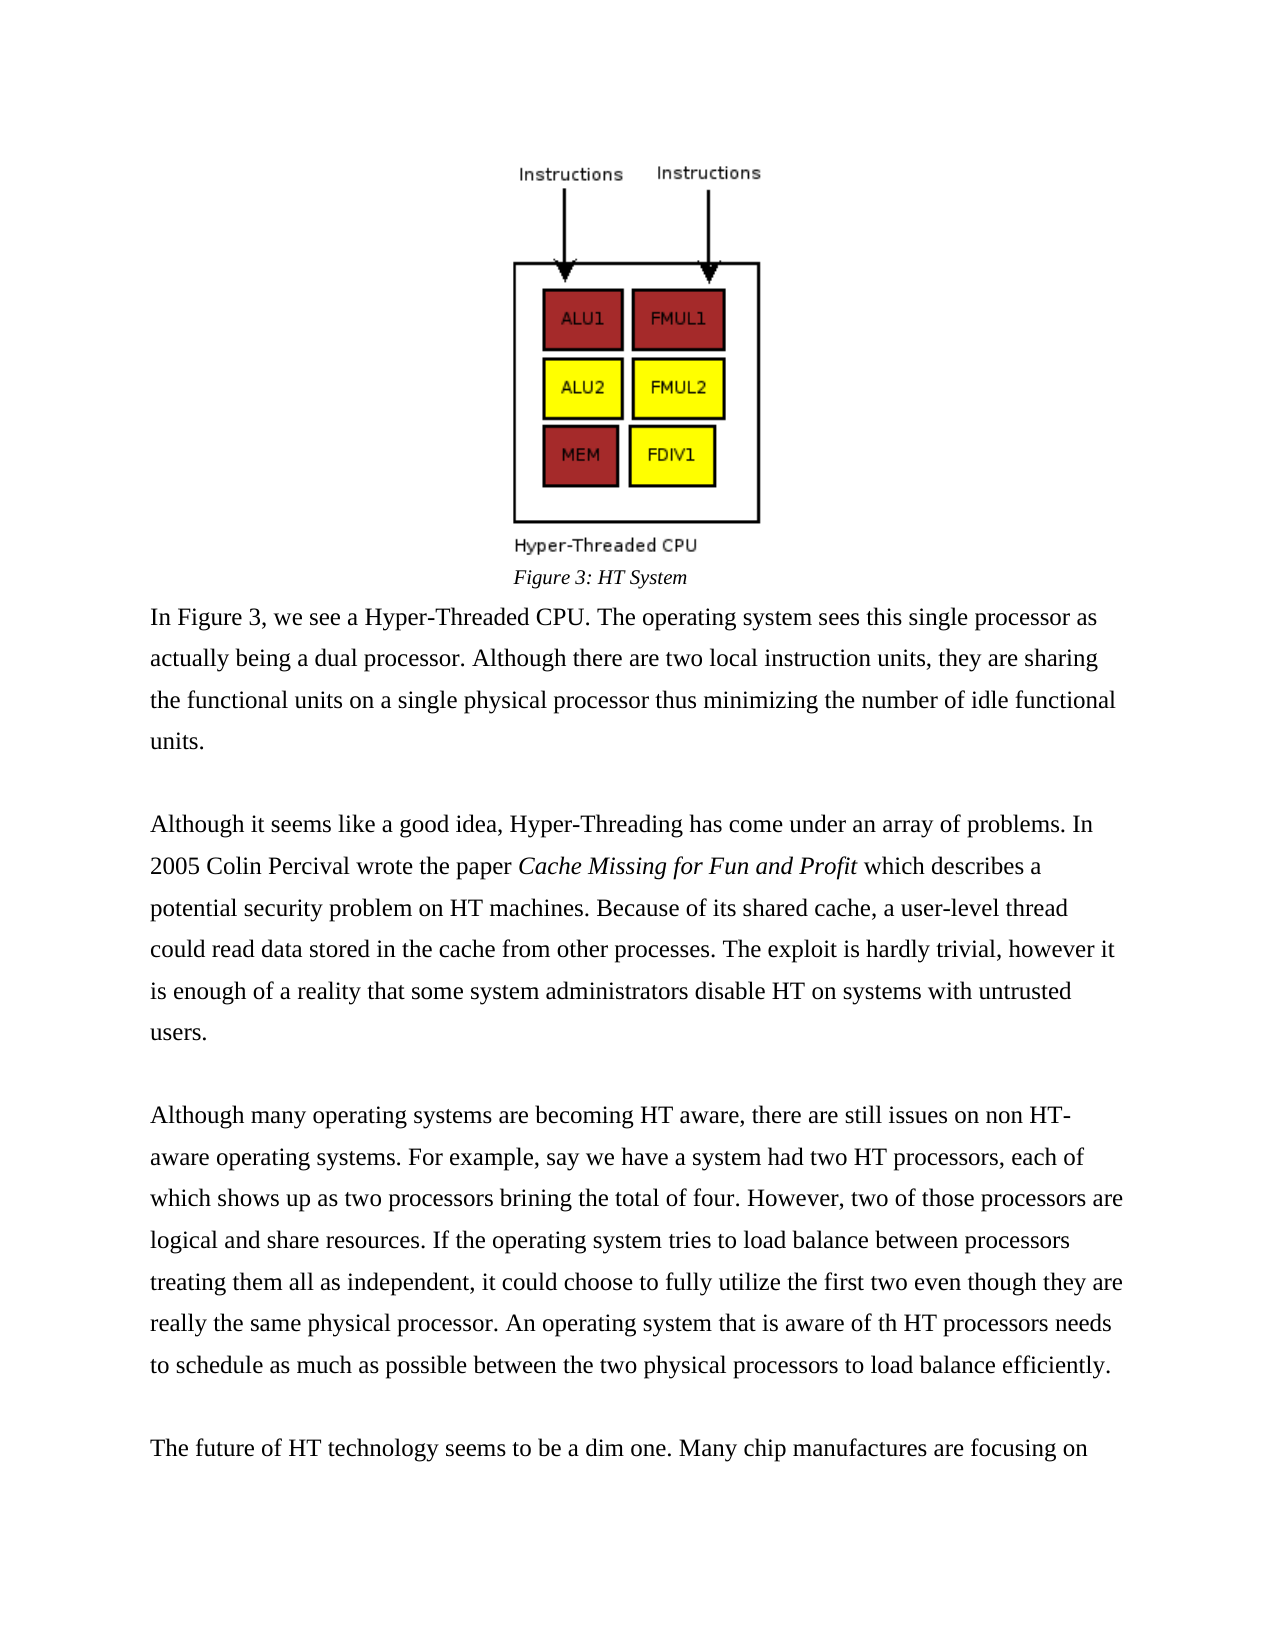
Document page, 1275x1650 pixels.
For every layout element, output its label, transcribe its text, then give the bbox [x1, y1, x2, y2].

text Although it seems like a good idea, Hyper-Threading has come under an array of problems. In 2005 Colin Percival wrote the paper Cache Missing for Fun and Profit which describes a potential security problem on HT machines. Because of its shared cache, a user-level thread could read data stored in the cache from other processes. The exploit is hardly trivial, however it is enough of a reality that some system administrators disable HT on systems with untrusted users. [150, 811, 1125, 1046]
text In Figure 3, we see a Hyper-Threaded CPU. The operating system sees this single processor as actually being a dual processor. Although there are two local instruction units, they are sharing the functional units on a single physical processor thus minimizing the number of idle functional units. [150, 150, 1125, 755]
picture [513, 162, 762, 566]
text Although many operating systems are becoming HT aware, there are still issues on non HT-aware operating systems. For example, say we have a system had two HT processors, each of which shows up as two processors brining the total of four. However, two of those processors are logical and share resources. If the operating system tries to load balance between processors treating them all as independent, it could choose to fully utilize the first two even though they are really the same physical processor. An operating system that is aware of th HT processors needs to schedule as much as possible between the two physical processors to load balance efficiently. [150, 1101, 1125, 1378]
text The future of HT technology seems to be a dim one. Many chip manufactures are focusing on [150, 1434, 1125, 1462]
text Figure 3: HT System [513, 566, 762, 589]
